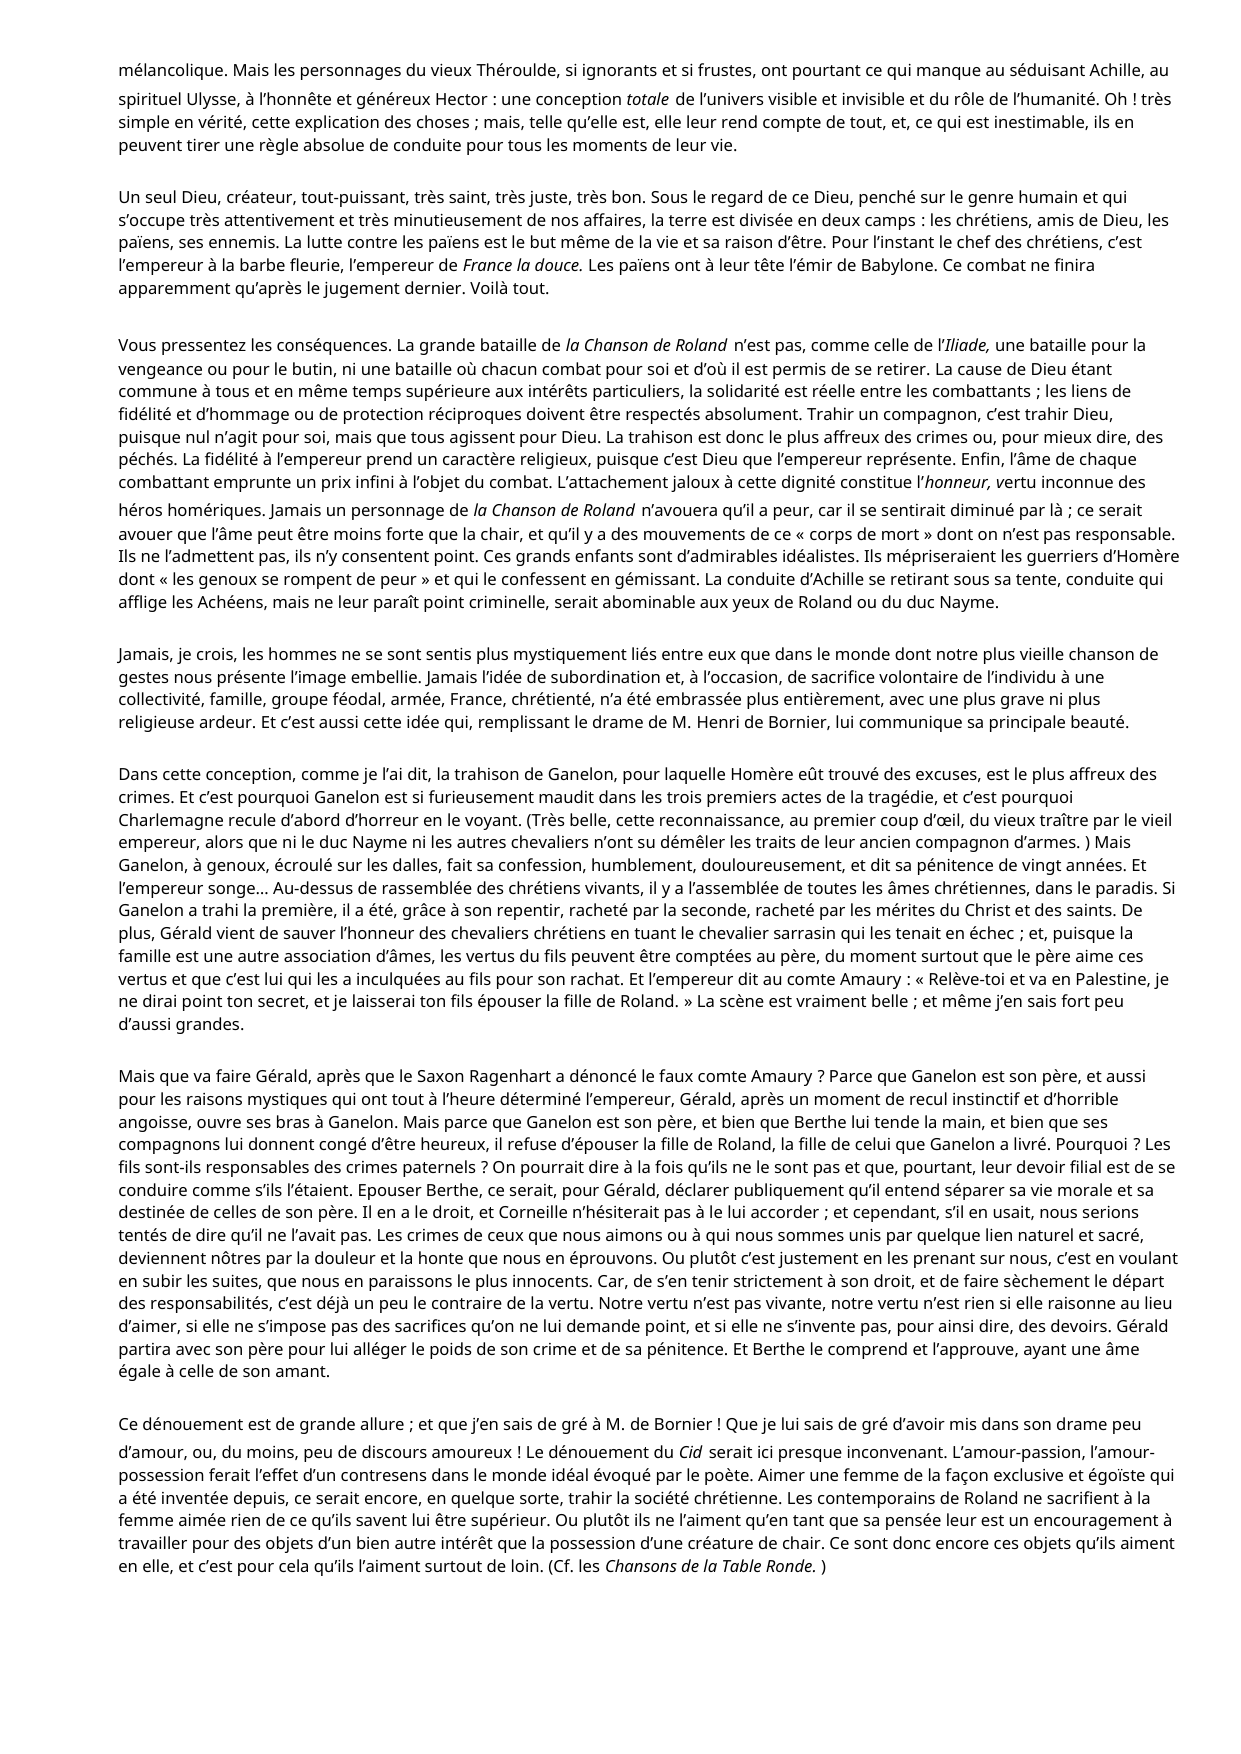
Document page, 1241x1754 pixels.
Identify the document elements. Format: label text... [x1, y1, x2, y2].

text Mais que va faire Gérald, après que le Saxon Ragenhart a dénoncé le faux comte Amaury ? Parce que Ganelon est son père, et aussi pour les raisons mystiques qui ont tout à l’heure déterminé l’empereur, Gérald, après un moment de recul instinctif et d’horrible angoisse, ouvre ses bras à Ganelon. Mais parce que Ganelon est son père, et bien que Berthe lui tende la main, et bien que ses compagnons lui donnent congé d’être heureux, il refuse d’épouser la fille de Roland, la fille de celui que Ganelon a livré. Pourquoi ? Les fils sont-ils responsables des crimes paternels ? On pourrait dire à la fois qu’ils ne le sont pas et que, pourtant, leur devoir filial est de se conduire comme s’ils l’étaient. Epouser Berthe, ce serait, pour Gérald, déclarer publiquement qu’il entend séparer sa vie morale et sa destinée de celles de son père. Il en a le droit, et Corneille n’hésiterait pas à le lui accorder ; et cependant, s’il en usait, nous serions tentés de dire qu’il ne l’avait pas. Les crimes de ceux que nous aimons ou à qui nous sommes unis par quelque lien naturel et sacré, deviennent nôtres par la douleur et la honte que nous en éprouvons. Ou plutôt c’est justement en les prenant sur nous, c’est en voulant en subir les suites, que nous en paraissons le plus innocents. Car, de s’en tenir strictement à son droit, et de faire sèchement le départ des responsabilités, c’est déjà un peu le contraire de la vertu. Notre vertu n’est pas vivante, notre vertu n’est rien si elle raisonne au lieu d’aimer, si elle ne s’impose pas des sacrifices qu’on ne lui demande point, et si elle ne s’invente pas, pour ainsi dire, des devoirs. Gérald partira avec son père pour lui alléger le poids de son crime et de sa pénitence. Et Berthe le comprend et l’approuve, ayant une âme égale à celle de son amant. [118, 1065, 1181, 1383]
text Jamais, je crois, les hommes ne se sont sentis plus mystiquement liés entre eux que dans le monde dont notre plus vieille chanson de gestes nous présente l’image embellie. Jamais l’idée de subordination et, à l’occasion, de sacrifice volontaire de l’individu à une collectivité, famille, groupe féodal, armée, France, chrétienté, n’a été embrassée plus entièrement, avec une plus grave ni plus religieuse ardeur. Et c’est aussi cette idée qui, remplissant le drame de M. Henri de Bornier, lui communique sa principale beauté. [118, 642, 1181, 733]
text Ce dénouement est de grande allure ; et que j’en sais de gré à M. de Bornier ! Que je lui sais de gré d’avoir mis dans son drame peu d’amour, ou, du moins, peu de discours amoureux ! Le dénouement du Cid serait ici presque inconvenant. L’amour-passion, l’amour-possession ferait l’effet d’un contresens dans le monde idéal évoqué par le poète. Aimer une femme de la façon exclusive et égoïste qui a été inventée depuis, ce serait encore, en quelque sorte, trahir la société chrétienne. Les contemporains de Roland ne sacrifient à la femme aimée rien de ce qu’ils savent lui être supérieur. Ou plutôt ils ne l’aiment qu’en tant que sa pensée leur est un encouragement à travailler pour des objets d’un bien autre intérêt que la possession d’une créature de chair. Ce sont donc encore ces objets qu’ils aiment en elle, et c’est pour cela qu’ils l’aiment surtout de loin. (Cf. les Chansons de la Table Ronde. ) [118, 1412, 1181, 1577]
text Vous pressentez les conséquences. La grande bataille de la Chanson de Roland n’est pas, comme celle de l’Iliade, une bataille pour la vengeance ou pour le butin, ni une bataille où chacun combat pour soi et d’où il est permis de se retirer. La cause de Dieu étant commune à tous et en même temps supérieure aux intérêts particuliers, la solidarité est réelle entre les combattants ; les liens de fidélité et d’hommage ou de protection réciproques doivent être respectés absolument. Trahir un compagnon, c’est trahir Dieu, puisque nul n’agit pour soi, mais que tous agissent pour Dieu. La trahison est donc le plus affreux des crimes ou, pour mieux dire, des péchés. La fidélité à l’empereur prend un caractère religieux, puisque c’est Dieu que l’empereur représente. Enfin, l’âme de chaque combattant emprunte un prix infini à l’objet du combat. L’attachement jaloux à cette dignité constitue l’honneur, vertu inconnue des héros homériques. Jamais un personnage de la Chanson de Roland n’avouera qu’il a peur, car il se sentirait diminué par là ; ce serait avouer que l’âme peut être moins forte que la chair, et qu’il y a des mouvements de ce « corps de mort » dont on n’est pas responsable. Ils ne l’admettent pas, ils n’y consentent point. Ces grands enfants sont d’admirables idéalistes. Ils mépriseraient les guerriers d’Homère dont « les genoux se rompent de peur » et qui le confessent en gémissant. La conduite d’Achille se retirant sous sa tente, conduite qui afflige les Achéens, mais ne leur paraît point criminelle, serait abominable aux yeux de Roland ou du duc Nayme. [118, 328, 1181, 613]
text Un seul Dieu, créateur, tout-puissant, très saint, très juste, très bon. Sous le regard de ce Dieu, penché sur le genre humain et qui s’occupe très attentivement et très minutieusement de nos affaires, la terre est divisée en deux camps : les chrétiens, amis de Dieu, les païens, ses ennemis. La lutte contre les païens est le but même de la vie et sa raison d’être. Pour l’instant le chef des chrétiens, c’est l’empereur à la barbe fleurie, l’empereur de France la douce. Les païens ont à leur tête l’émir de Babylone. Ce combat ne finira apparemment qu’après le jugement dernier. Voilà tout. [118, 185, 1181, 299]
text Dans cette conception, comme je l’ai dit, la trahison de Ganelon, pour laquelle Homère eût trouvé des excuses, est le plus affreux des crimes. Et c’est pourquoi Ganelon est si furieusement maudit dans les trois premiers actes de la tragédie, et c’est pourquoi Charlemagne recule d’abord d’horreur en le voyant. (Très belle, cette reconnaissance, au premier coup d’œil, du vieux traître par le vieil empereur, alors que ni le duc Nayme ni les autres chevaliers n’ont su démêler les traits de leur ancien compagnon d’armes. ) Mais Ganelon, à genoux, écroulé sur les dalles, fait sa confession, humblement, douloureusement, et dit sa pénitence de vingt années. Et l’empereur songe… Au-dessus de rassemblée des chrétiens vivants, il y a l’assemblée de toutes les âmes chrétiennes, dans le paradis. Si Ganelon a trahi la première, il a été, grâce à son repentir, racheté par la seconde, racheté par les mérites du Christ et des saints. De plus, Gérald vient de sauver l’honneur des chevaliers chrétiens en tuant le chevalier sarrasin qui les tenait en échec ; et, puisque la famille est une autre association d’âmes, les vertus du fils peuvent être comptées au père, du moment surtout que le père aime ces vertus et que c’est lui qui les a inculquées au fils pour son rachat. Et l’empereur dit au comte Amaury : « Relève-toi et va en Palestine, je ne dirai point ton secret, et je laisserai ton fils épouser la fille de Roland. » La scène est vraiment belle ; et même j’en sais fort peu d’aussi grandes. [118, 763, 1181, 1035]
text mélancolique. Mais les personnages du vieux Théroulde, si ignorants et si frustes, ont pourtant ce qui manque au séduisant Achille, au spirituel Ulysse, à l’honnête et généreux Hector : une conception totale de l’univers visible et invisible et du rôle de l’humanité. Oh ! très simple en vérité, cette explication des choses ; mais, telle qu’elle est, elle leur rend compte de tout, et, ce qui est inestimable, ils en peuvent tirer une règle absolue de conduite pour tous les moments de leur vie. [118, 59, 1181, 156]
